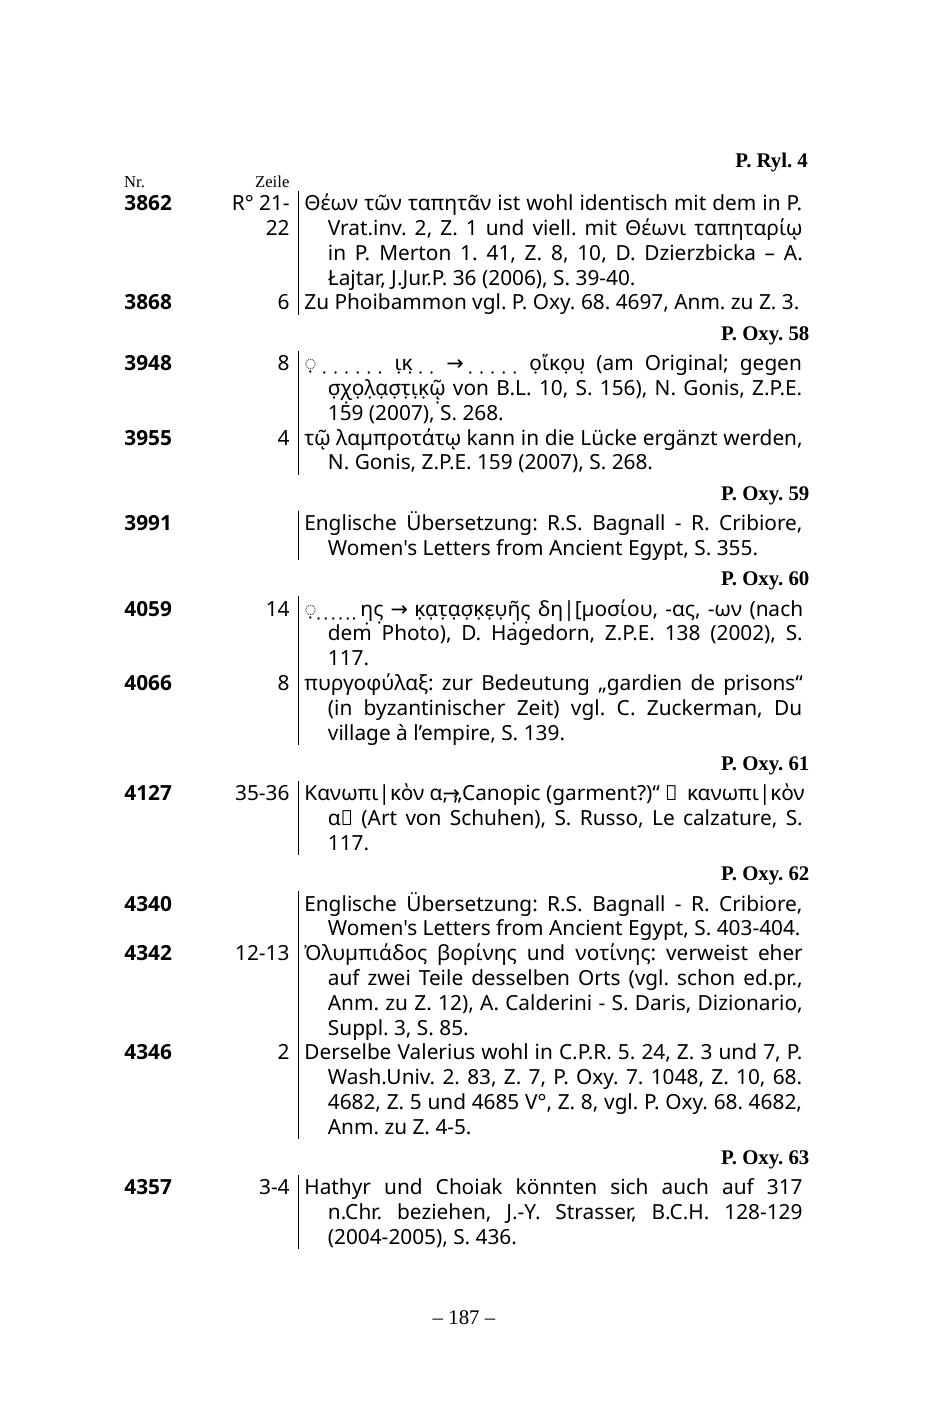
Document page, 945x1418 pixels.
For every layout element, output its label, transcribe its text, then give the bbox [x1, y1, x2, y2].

table_header 3948 [118, 351, 207, 425]
table_header Englische Übersetzung: R.S. Bagnall - R. Cribiore, Women's Letters from Ancient Egypt, S. 403-404. [299, 891, 809, 941]
table_header Hathyr und Choiak könnten sich auch auf 317 n.Chr. beziehen, J.-Y. Strasser, B.C.H. 128-129 (2004-2005), S. 436. [299, 1175, 809, 1249]
table_header Englische Übersetzung: R.S. Bagnall - R. Cribiore, Women's Letters from Ancient Egypt, S. 355. [299, 511, 809, 560]
table_header ̣ ̣ ̣ ̣ ̣ ̣ ̣η̣ς̣ → κ̣α̣τ̣α̣σ̣κ̣ε̣υ̣ῆ̣ς̣ δη|[μοσίου, -ας, -ων (nach dem Photo), D. Hagedorn, Z.P.E. 138 (2002), S. 117. [299, 596, 809, 671]
table_cell 3955 [118, 425, 207, 475]
table_cell Ὀλυμπιάδος βορίνης und νοτίνης: verweist eher auf zwei Teile desselben Orts (vgl. schon ed.pr., Anm. zu Z. 12), A. Calderini - S. Daris, Dizionario, Suppl. 3, S. 85. [299, 941, 809, 1040]
subtitle P. Oxy. 63 [118, 1145, 809, 1169]
table_cell 12-13 [207, 941, 298, 1040]
subtitle P. Oxy. 58 [118, 321, 809, 345]
table_header Κανωπι|κὸν α, „Canopic (garment?)“ → κανωπι|κὸν α (Art von Schuhen), S. Russo, Le calzature, S. 117. [299, 781, 809, 855]
table_cell τῷ λαμπροτάτῳ kann in die Lücke ergänzt werden, N. Gonis, Z.P.E. 159 (2007), S. 268. [299, 425, 809, 475]
table_cell 4346 [118, 1040, 207, 1139]
table_cell Θέων τῶν ταπητᾶν ist wohl identisch mit dem in P. Vrat.inv. 2, Z. 1 und viell. mit Θέωνι ταπηταρίῳ in P. Merton 1. 41, Z. 8, 10, D. Dzierzbicka – A. Łajtar, J.Jur.P. 36 (2006), S. 39-40. [299, 191, 809, 290]
table_cell Derselbe Valerius wohl in C.P.R. 5. 24, Z. 3 und 7, P. Wash.Univ. 2. 83, Z. 7, P. Oxy. 7. 1048, Z. 10, 68. 4682, Z. 5 und 4685 V°, Z. 8, vgl. P. Oxy. 68. 4682, Anm. zu Z. 4-5. [299, 1040, 809, 1139]
subtitle P. Oxy. 59 [118, 481, 809, 505]
table_cell 3862 [118, 191, 207, 290]
table_header 3991 [118, 511, 298, 560]
table_header 8 [207, 351, 298, 425]
table_header 4059 [118, 596, 207, 671]
table_cell R° 21-22 [207, 191, 298, 290]
table_cell 3868 [118, 290, 207, 315]
table_header 4340 [118, 891, 298, 941]
subtitle P. Oxy. 61 [118, 751, 809, 775]
table_cell 4 [207, 425, 298, 475]
table_header 4127 [118, 781, 207, 855]
table_cell 4342 [118, 941, 207, 1040]
table_cell Zu Phoibammon vgl. P. Oxy. 68. 4697, Anm. zu Z. 3. [299, 290, 809, 315]
table_header 14 [207, 596, 298, 671]
table_cell πυργοφύλαξ: zur Bedeutung „gardien de prisons“ (in byzantinischer Zeit) vgl. C. Zuckerman, Du village à l’empire, S. 139. [299, 671, 809, 745]
table_header ̣ ̣ ̣ ̣ ̣ ̣ ̣ ι̣κ̣ ̣ ̣ → ̣ ̣ ̣ ̣ ̣ ο̣ἴκο̣υ̣ (am Original; gegen σ̣χ̣ο̣λ̣α̣σ̣τ̣ι̣κ̣ῷ̣ von B.L. 10, S. 156), N. Gonis, Z.P.E. 159 (2007), S. 268. [299, 351, 809, 425]
subtitle P. Oxy. 60 [118, 566, 809, 590]
subtitle P. Oxy. 62 [118, 861, 809, 885]
table_cell 2 [207, 1040, 298, 1139]
table_header 35-36 [207, 781, 298, 855]
table_cell 4066 [118, 671, 207, 745]
table_cell 8 [207, 671, 298, 745]
table_header 3-4 [207, 1175, 298, 1249]
table_cell 6 [207, 290, 298, 315]
table_header 4357 [118, 1175, 207, 1249]
